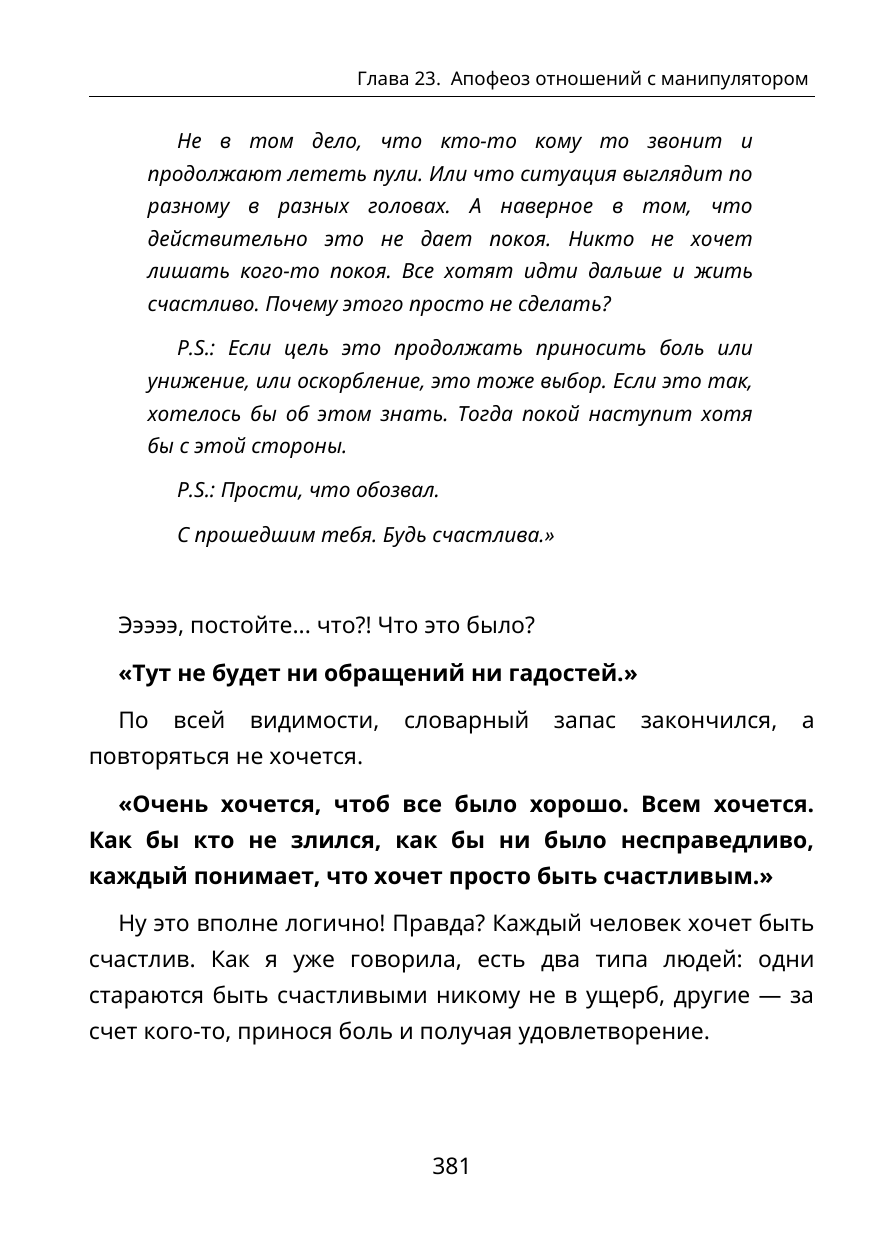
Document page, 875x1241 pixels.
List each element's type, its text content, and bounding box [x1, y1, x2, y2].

text P.S.: Если цель это продолжать приносить боль или унижение, или оскорбление, это тоже выбор. Если это так, хотелось бы об этом знать. Тогда покой наступит хотя бы с этой стороны. [147, 333, 756, 460]
text «Тут не будет ни обращений ни гадостей.» [88, 656, 815, 688]
text С прошедшим тебя. Будь счастлива.» [147, 520, 756, 548]
text Не в том дело, что кто-то кому то звонит и продолжают лететь пули. Или что ситуация выглядит по разному в разных головах. А наверное в том, что действительно это не дает покоя. Никто не хочет лишать кого-то покоя. Все хотят идти дальше и жить счастливо. Почему этого просто не сделать? [147, 126, 756, 317]
text P.S.: Прости, что обозвал. [147, 476, 756, 504]
text Ну это вполне логично! Правда? Каждый человек хочет быть счастлив. Как я уже говорила, есть два типа людей: одни стараются быть счастливыми никому не в ущерб, другие — за счет кого-то, принося боль и получая удовлетворение. [88, 907, 815, 1046]
text Эээээ, постойте... что?! Что это было? [88, 609, 815, 640]
text По всей видимости, словарный запас закончился, а повторяться не хочется. [88, 704, 815, 771]
text «Очень хочется, чтоб все было хорошо. Всем хочется. Как бы кто не злился, как бы ни было несправедливо, каждый понимает, что хочет просто быть счастливым.» [88, 788, 815, 891]
